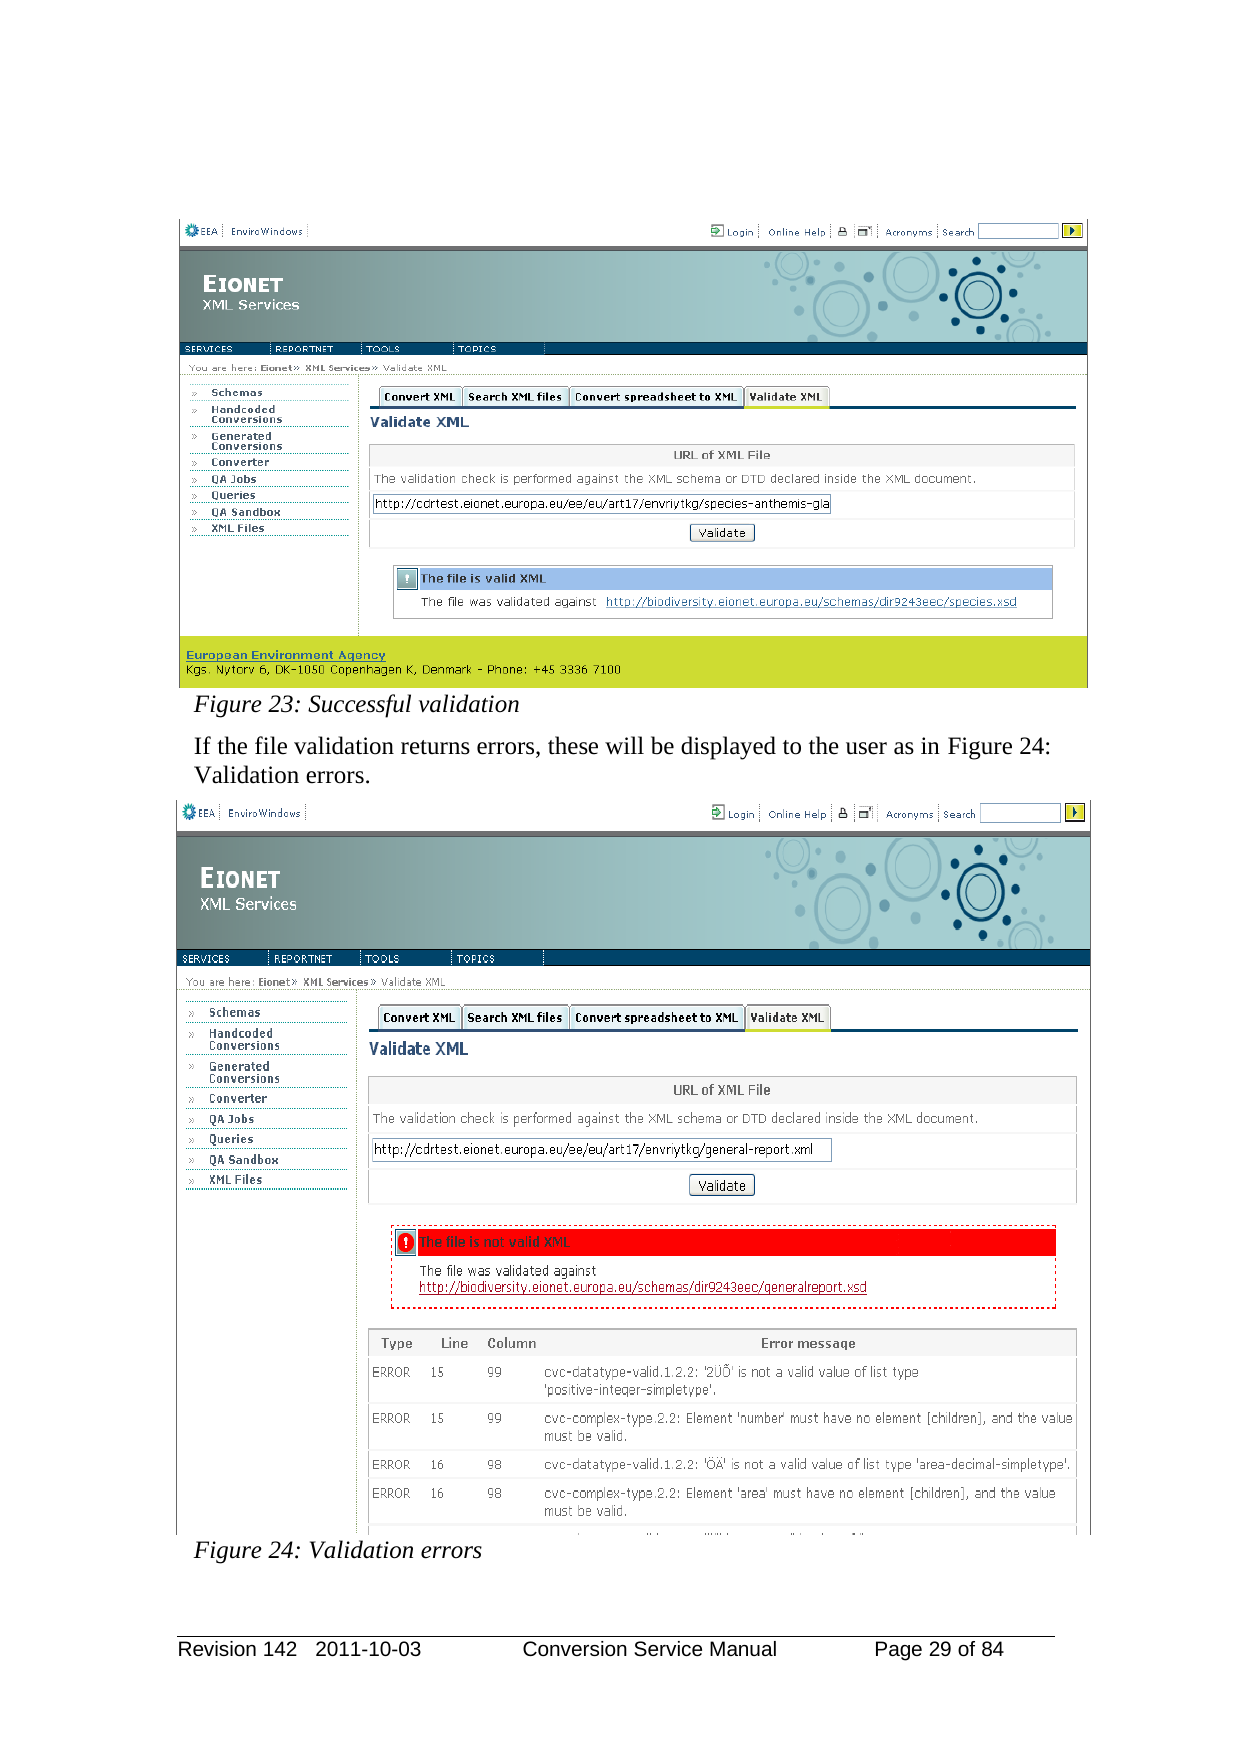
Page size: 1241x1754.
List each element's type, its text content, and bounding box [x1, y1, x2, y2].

text Figure 23: Successful validation [194, 690, 1074, 718]
text If the file validation returns errors, these will be displayed to the user as in Figure 24: Validation errors. [194, 731, 1074, 789]
text Figure 24: Validation errors [194, 1535, 1074, 1563]
